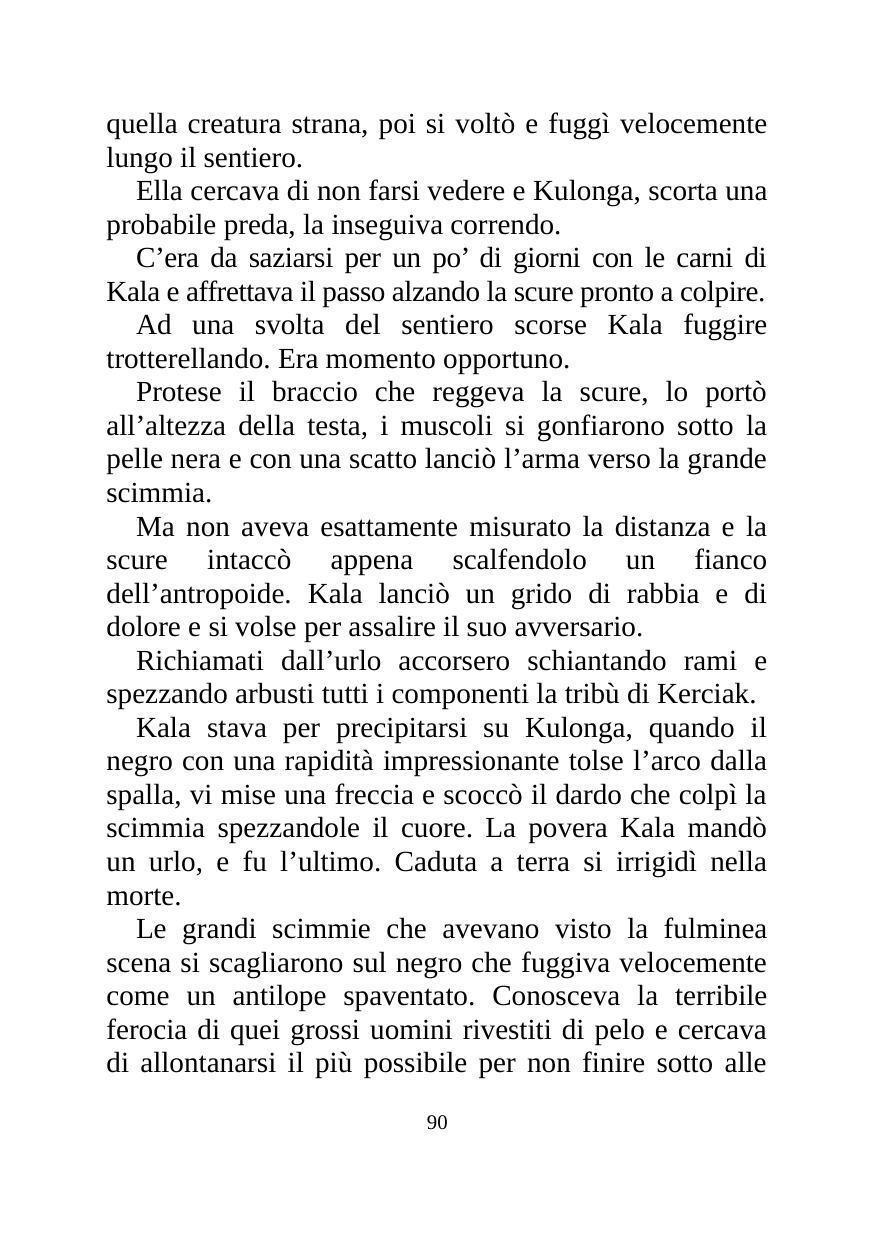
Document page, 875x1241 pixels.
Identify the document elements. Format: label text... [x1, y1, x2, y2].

text Kala stava per precipitarsi su Kulonga, quando il negro con una rapidità impressionante tolse l’arco dalla spalla, vi mise una freccia e scoccò il dardo che colpì la scimmia spezzandole il cuore. La povera Kala mandò un urlo, e fu l’ultimo. Caduta a terra si irrigidì nella morte. [106, 710, 768, 911]
text Protese il braccio che reggeva la scure, lo portò all’altezza della testa, i muscoli si gonfiarono sotto la pelle nera e con una scatto lanciò l’arma verso la grande scimmia. [106, 374, 768, 509]
text Ma non aveva esattamente misurato la distanza e la scure intaccò appena scalfendolo un fianco dell’antropoide. Kala lanciò un grido di rabbia e di dolore e si volse per assalire il suo avversario. [106, 509, 768, 643]
text Ella cercava di non farsi vedere e Kulonga, scorta una probabile preda, la inseguiva correndo. [106, 173, 768, 240]
text quella creatura strana, poi si voltò e fuggì velocemente lungo il sentiero. [106, 106, 768, 173]
text Richiamati dall’urlo accorsero schiantando rami e spezzando arbusti tutti i componenti la tribù di Kerciak. [106, 643, 768, 710]
text Ad una svolta del sentiero scorse Kala fuggire trotterellando. Era momento opportuno. [106, 307, 768, 374]
text Le grandi scimmie che avevano visto la fulminea scena si scagliarono sul negro che fuggiva velocemente come un antilope spaventato. Conosceva la terribile ferocia di quei grossi uomini rivestiti di pelo e cercava di allontanarsi il più possibile per non finire sotto alle [106, 911, 768, 1079]
text C’era da saziarsi per un po’ di giorni con le carni di Kala e affrettava il passo alzando la scure pronto a colpire. [106, 240, 768, 307]
